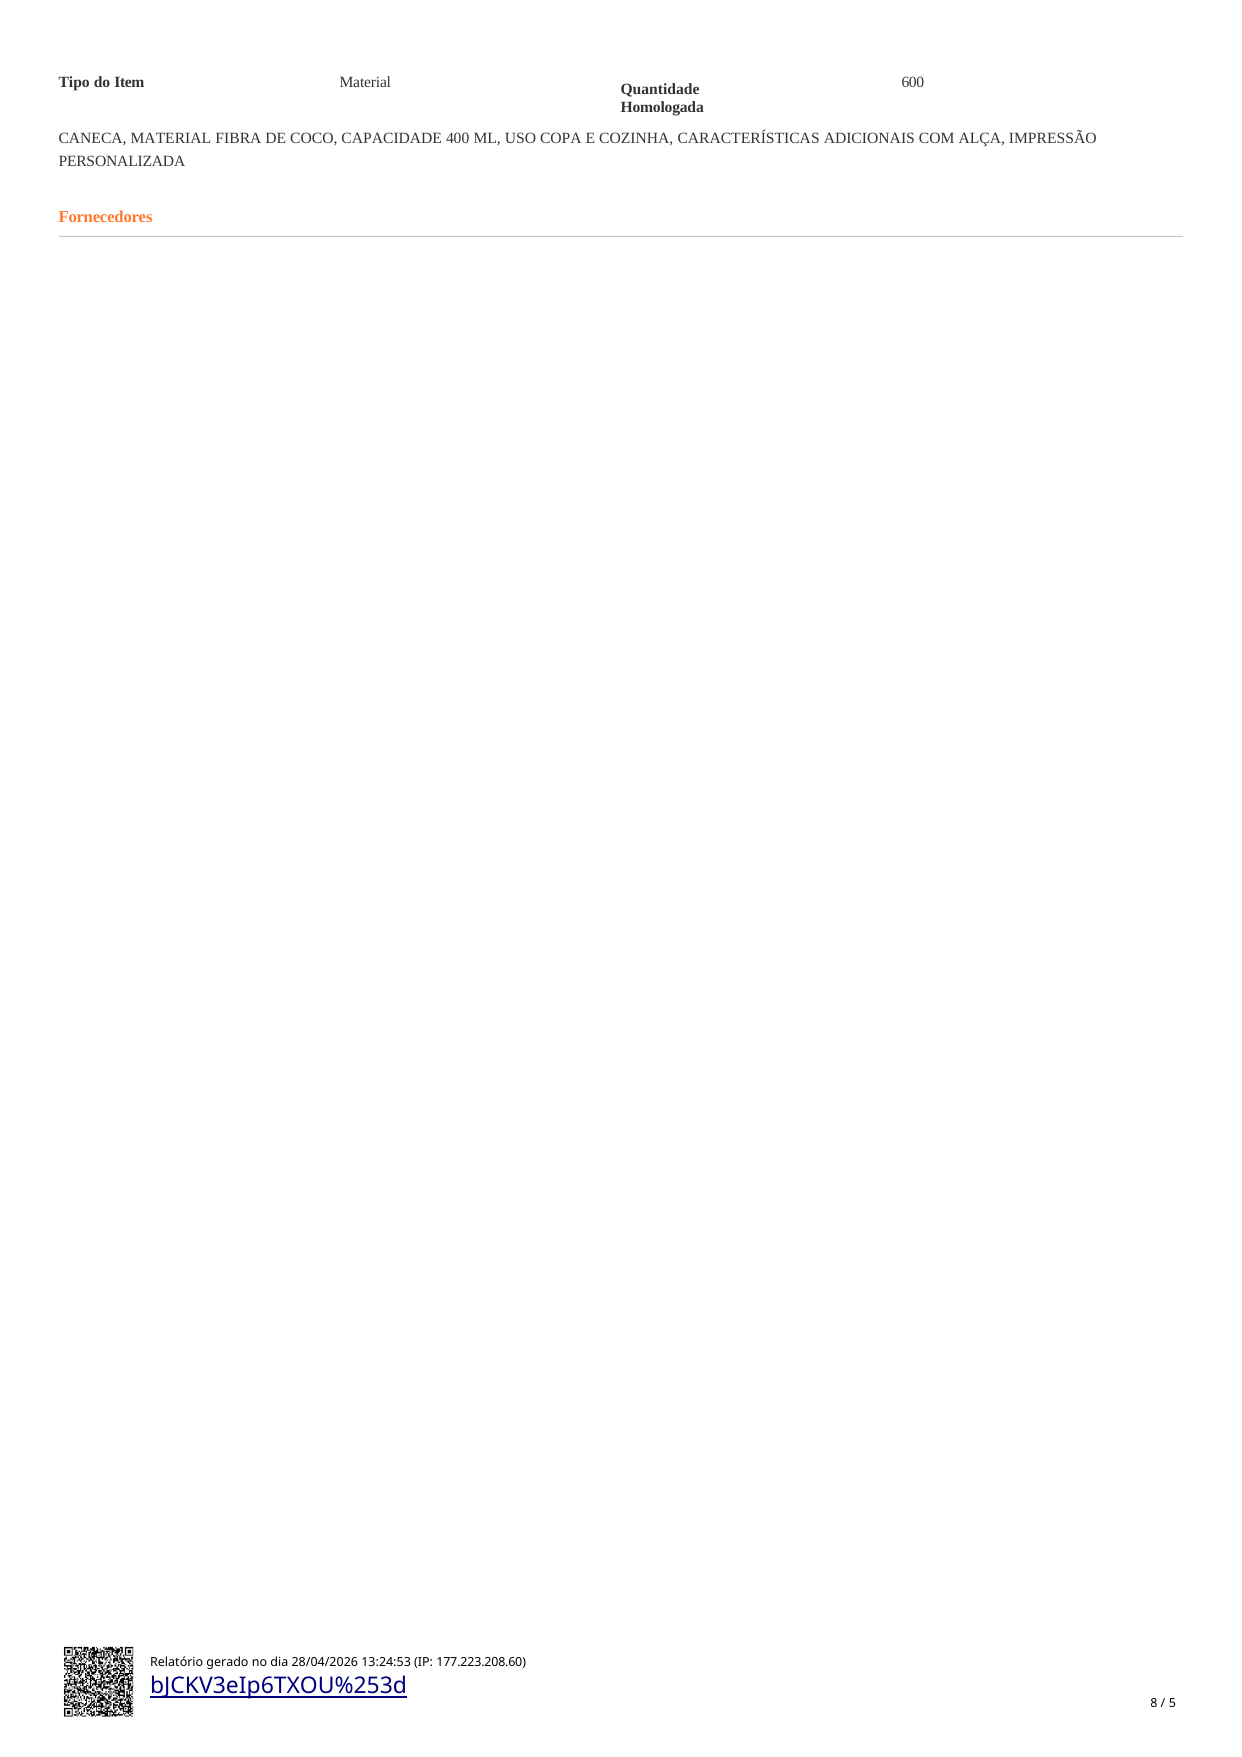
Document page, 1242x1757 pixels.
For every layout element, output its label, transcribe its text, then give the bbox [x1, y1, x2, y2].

text Quantidade Homologada [620, 80, 711, 116]
text Tipo do Item [58, 73, 199, 91]
text Material [339, 73, 446, 91]
text Fornecedores [58, 207, 1197, 226]
text 600 [901, 73, 1197, 91]
text CANECA, MATERIAL FIBRA DE COCO, CAPACIDADE 400 ML, USO COPA E COZINHA, CARACTERÍSTICAS ADICIONAIS COM ALÇA, IMPRESSÃO PERSONALIZADA [58, 129, 1197, 170]
